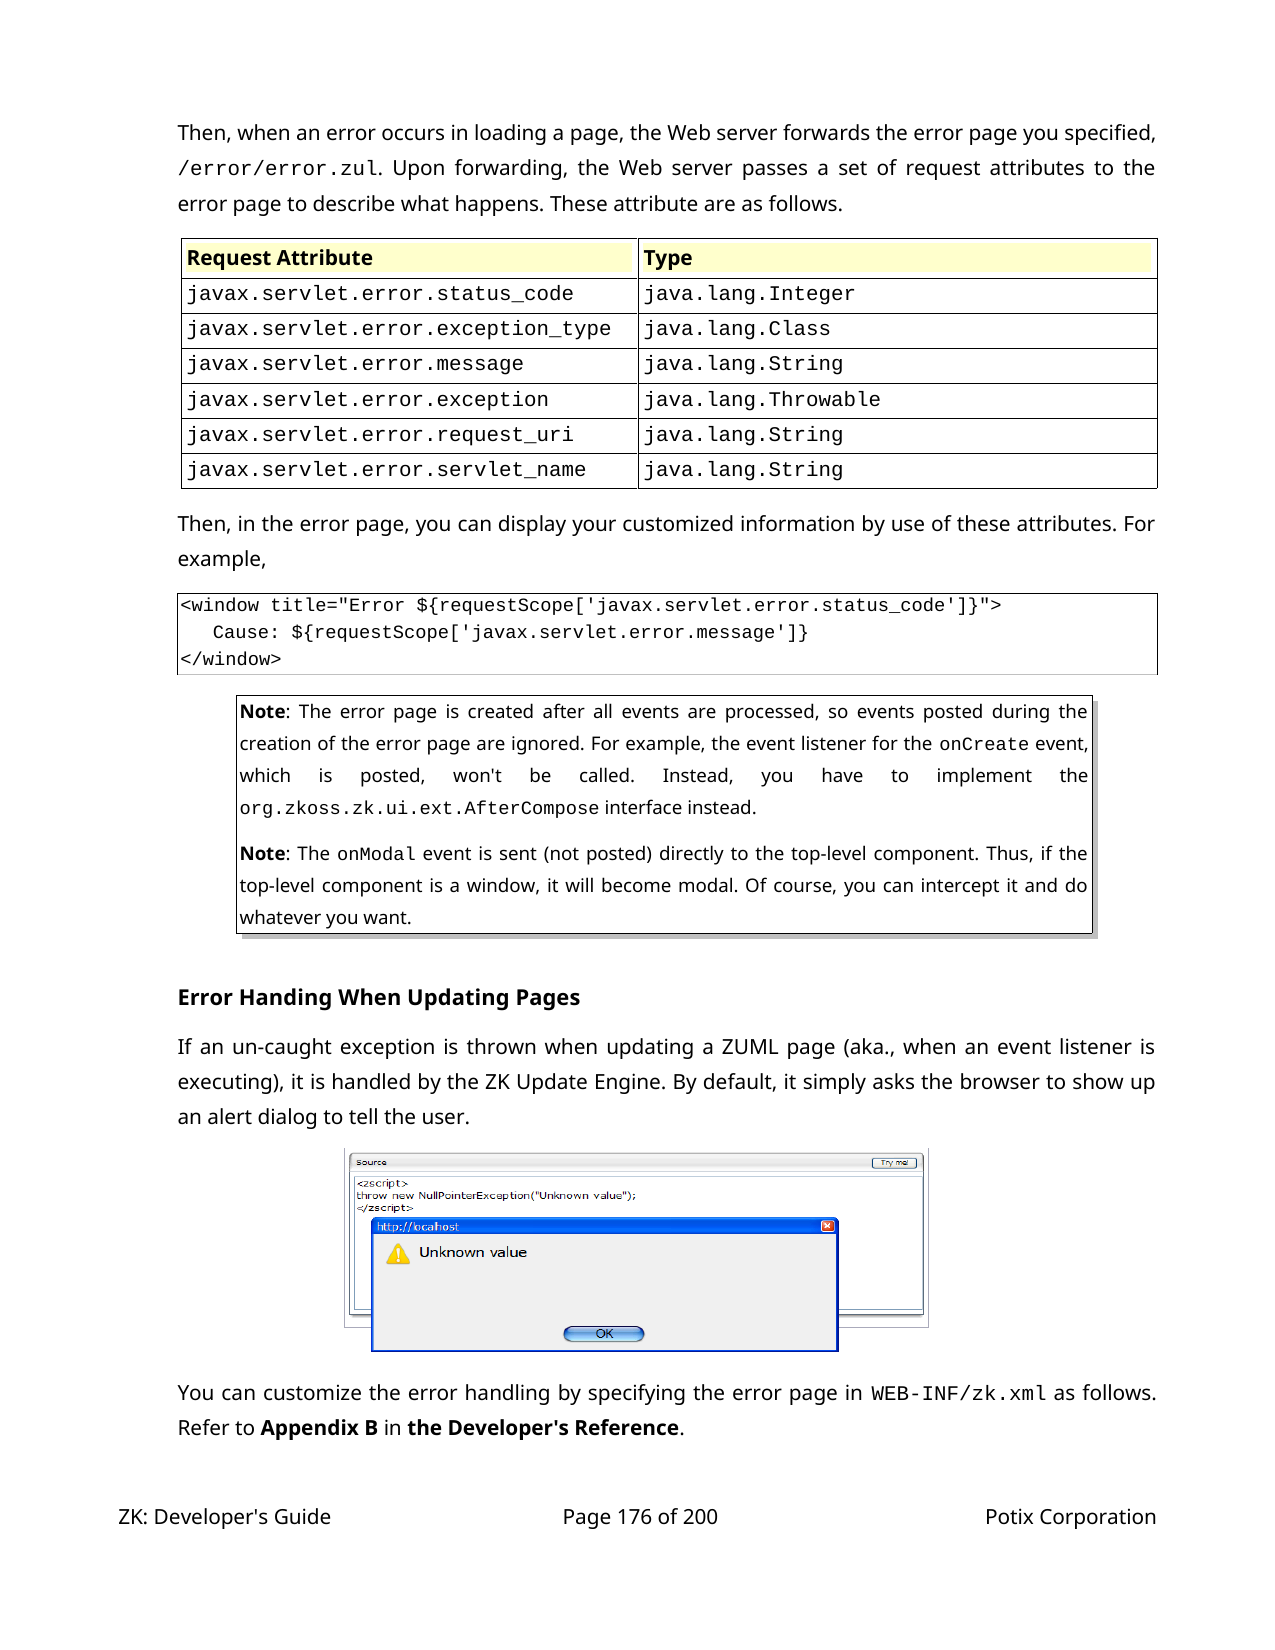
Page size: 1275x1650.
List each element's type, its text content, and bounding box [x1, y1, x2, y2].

table_cell javax.servlet.error.status_code [182, 279, 637, 313]
text You can customize the error handling by specifying the error page in WEB-INF/zk.xml as follows. Refer to Appendix B in the Developer's Reference. [177, 1378, 1157, 1442]
table_cell javax.servlet.error.message [182, 349, 637, 383]
table_cell javax.servlet.error.exception_type [182, 314, 637, 348]
text Note: The error page is created after all events are processed, so events posted during the creation of the error page are ignored. For example, the event listener for the onCreate event, which is posted, won't be called. Instead, you have to implement the org.zkoss.zk.ui.ext.AfterCompose interface instead. [237, 696, 1092, 820]
table_cell java.lang.String [639, 419, 1157, 453]
table_cell java.lang.Class [639, 314, 1157, 348]
table_header Type [639, 239, 1157, 278]
text Then, in the error page, you can display your customized information by use of these attributes. For example, [177, 509, 1157, 572]
text Note: The onModal event is sent (not posted) directly to the top-level component. Thus, if the top-level component is a window, it will become modal. Of course, you can intercept it and do whatever you want. [237, 837, 1092, 933]
table_header Request Attribute [182, 239, 637, 278]
text <window title="Error ${requestScope['javax.servlet.error.status_code']}"> [178, 594, 1157, 617]
text </window> [178, 647, 1157, 674]
text Then, when an error occurs in loading a page, the Web server forwards the error page you specified, /error/error.zul. Upon forwarding, the Web server passes a set of request attributes to the error page to describe what happens. These attribute are as follows. [177, 118, 1157, 217]
table_cell java.lang.Integer [639, 279, 1157, 313]
text If an un-caught exception is thrown when updating a ZUML page (aka., when an event listener is executing), it is handled by the ZK Update Engine. By default, it simply asks the browser to show up an alert dialog to tell the user. [177, 1032, 1157, 1131]
text Cause: ${requestScope['javax.servlet.error.message']} [178, 620, 1157, 644]
picture [342, 1148, 933, 1354]
table_cell javax.servlet.error.request_uri [182, 419, 637, 453]
table_cell javax.servlet.error.servlet_name [182, 454, 637, 488]
table_cell javax.servlet.error.exception [182, 384, 637, 418]
table_cell java.lang.Throwable [639, 384, 1157, 418]
subtitle Error Handing When Updating Pages [177, 981, 1157, 1011]
table_cell java.lang.String [639, 454, 1157, 488]
table_cell java.lang.String [639, 349, 1157, 383]
